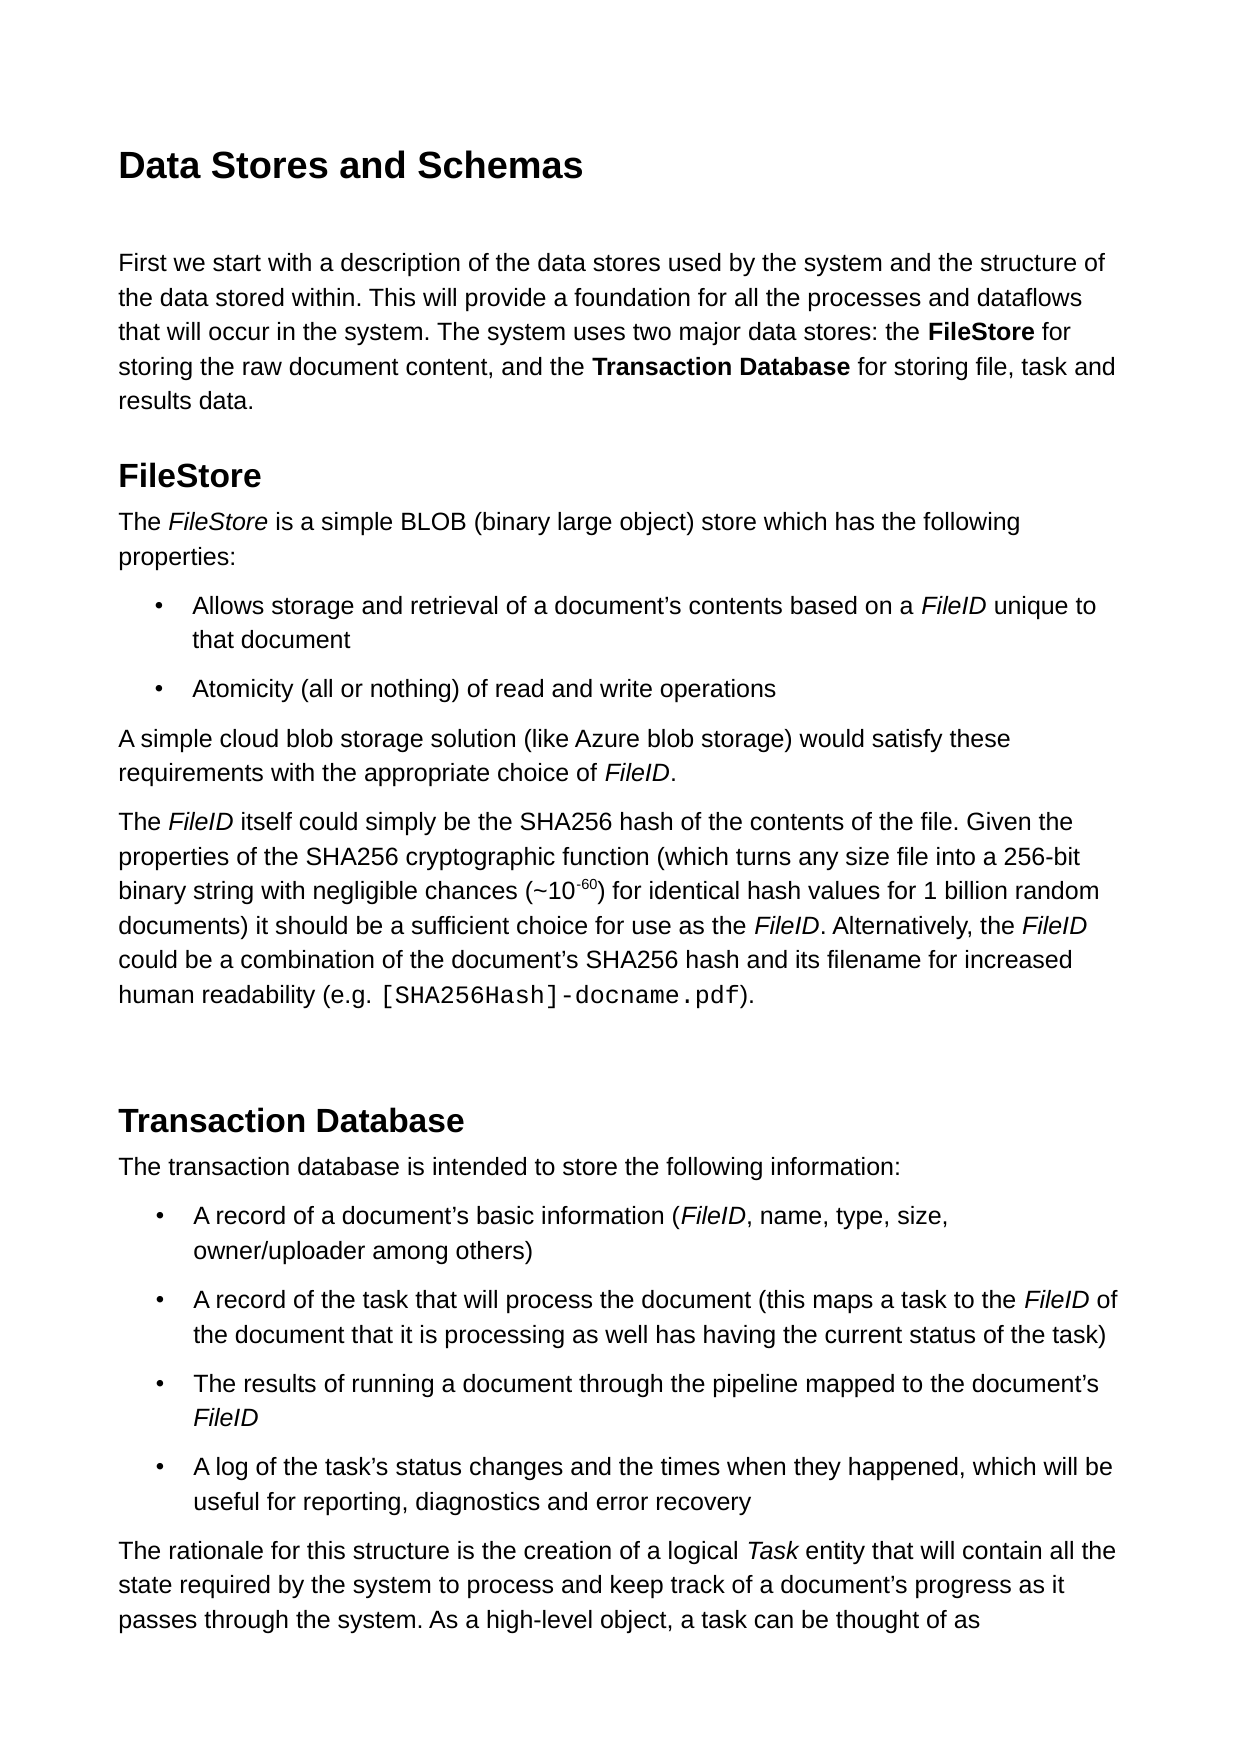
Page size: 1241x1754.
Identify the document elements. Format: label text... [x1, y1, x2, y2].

list A record of a document’s basic information (FileID, name, type, size, owner/uploader among others) [156, 1201, 1122, 1265]
list Allows storage and retrieval of a document’s contents based on a FileID unique to that document [154, 591, 1122, 654]
subtitle Transaction Database [118, 1101, 1122, 1140]
text A simple cloud blob storage solution (like Azure blob storage) would satisfy these requirements with the appropriate choice of FileID. [118, 724, 1122, 787]
subtitle FileStore [118, 456, 1122, 495]
list A log of the task’s status changes and the times when they happened, which will be useful for reporting, diagnostics and error recovery [156, 1452, 1122, 1516]
text The rationale for this structure is the creation of a logical Task entity that will contain all the state required by the system to process and keep track of a document’s progress as it passes through the system. As a high-level object, a task can be thought of as [118, 1536, 1122, 1634]
text The FileStore is a simple BLOB (binary large object) store which has the following properties: [118, 507, 1122, 571]
text First we start with a description of the data stores used by the system and the structure of the data stored within. This will provide a foundation for all the processes and dataflows that will occur in the system. The system uses two major data stores: the FileStore for storing the raw document content, and the Transaction Database for storing file, task and results data. [118, 248, 1122, 415]
text The transaction database is intended to store the following information: [118, 1152, 1122, 1181]
text The FileID itself could simply be the SHA256 hash of the contents of the file. Given the properties of the SHA256 cryptographic function (which turns any size file into a 256-bit binary string with negligible chances (~10-60) for identical hash values for 1 billion random documents) it should be a sufficient choice for use as the FileID. Alternatively, the FileID could be a combination of the document’s SHA256 hash and its filename for increased human readability (e.g. [SHA256Hash]-docname.pdf). [118, 807, 1122, 1011]
list The results of running a document through the pipeline mapped to the document’s FileID [156, 1369, 1122, 1432]
subtitle Data Stores and Schemas [118, 143, 1122, 187]
list Atomicity (all or nothing) of read and write operations [154, 674, 1122, 703]
list A record of the task that will process the document (this maps a task to the FileID of the document that it is processing as well has having the current status of the task) [156, 1285, 1122, 1348]
